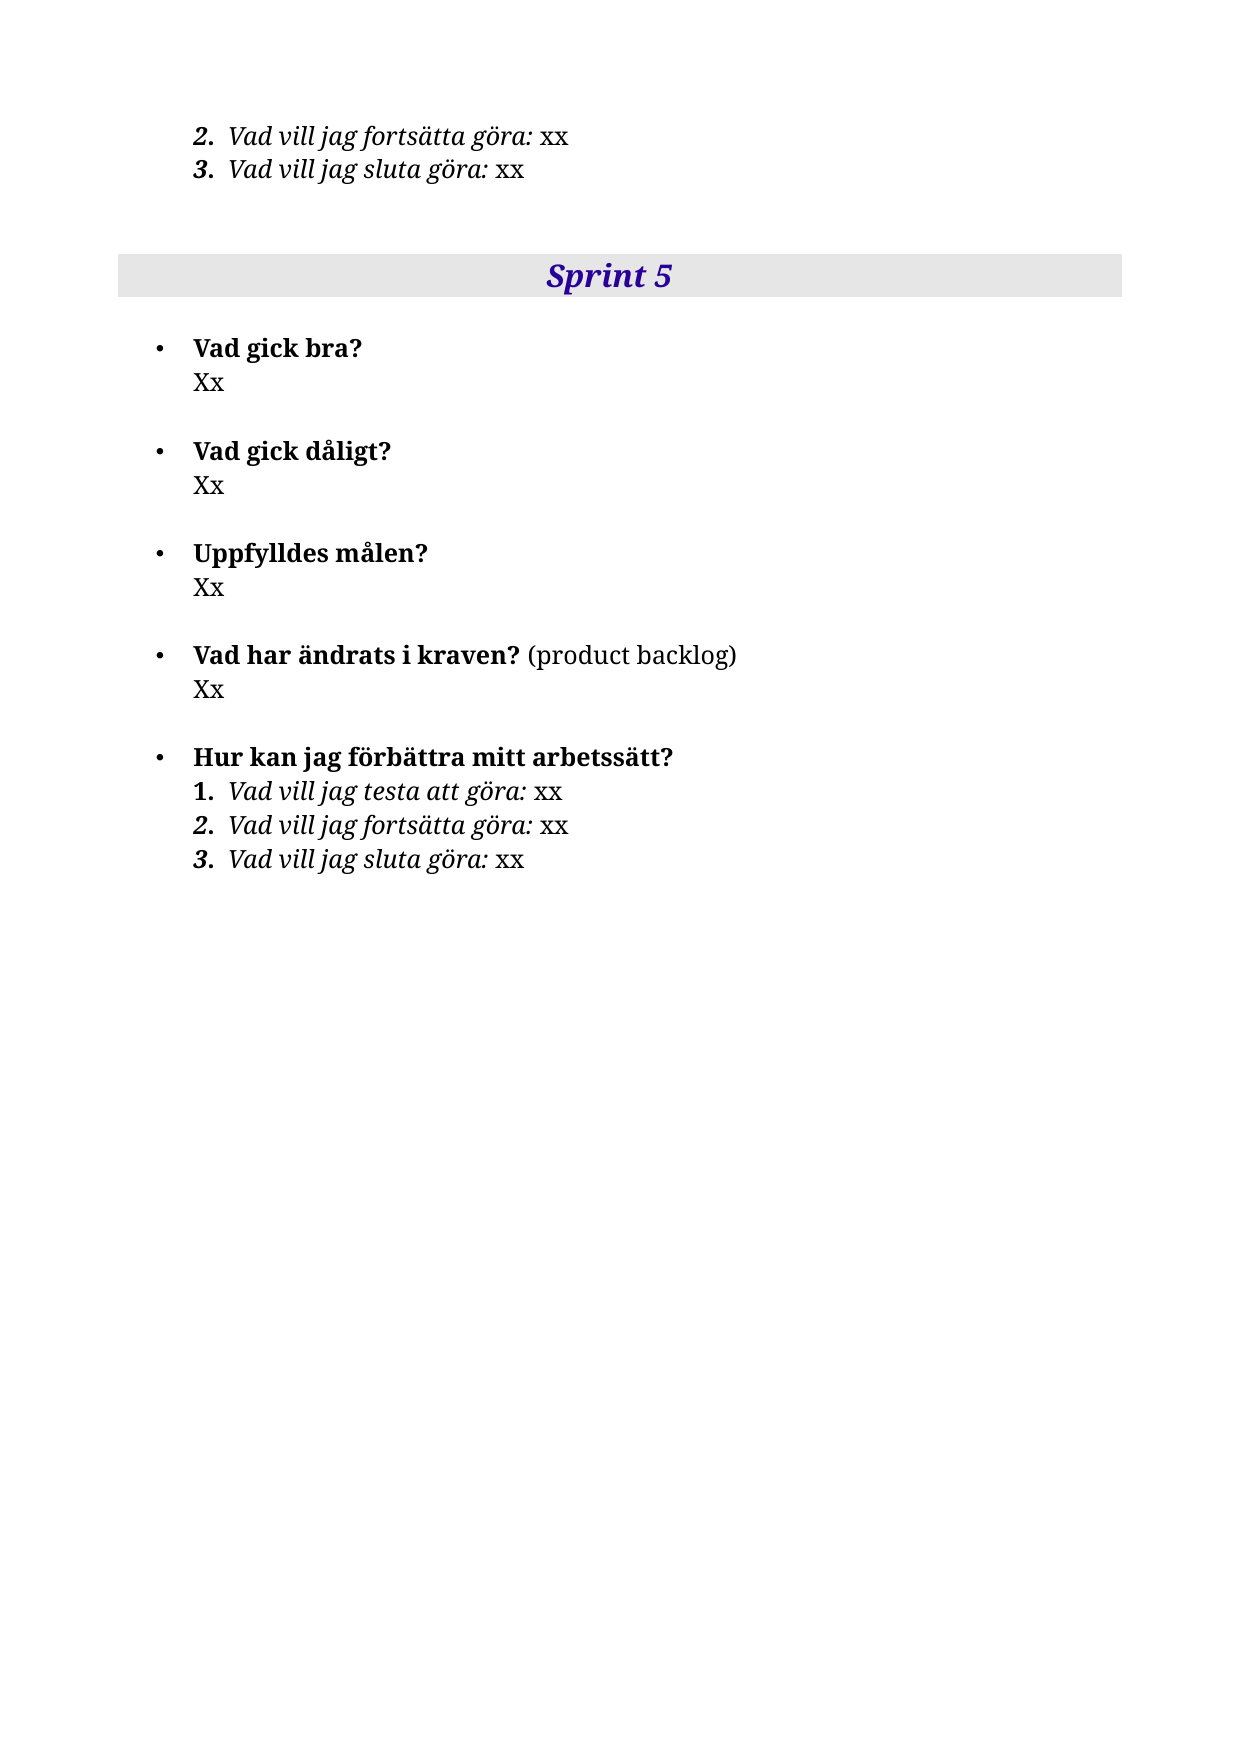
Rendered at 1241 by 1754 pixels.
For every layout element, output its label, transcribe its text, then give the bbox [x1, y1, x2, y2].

list Xx [156, 569, 1122, 603]
list Uppfylldes målen? [156, 535, 1122, 569]
list Xx [156, 365, 1122, 399]
list Vad gick bra? [156, 331, 1122, 365]
list Xx [156, 467, 1122, 501]
list Xx [156, 672, 1122, 740]
list Hur kan jag förbättra mitt arbetssätt? 1. Vad vill jag testa att göra: xx 2. Vad vill jag fortsätta göra: xx [156, 740, 1122, 842]
list Vad har ändrats i kraven? (product backlog) [156, 638, 1122, 672]
list 3. Vad vill jag sluta göra: xx [156, 152, 1122, 186]
text Sprint 5 [118, 254, 1122, 297]
list Vad gick dåligt? [156, 433, 1122, 467]
list 2. Vad vill jag fortsätta göra: xx [156, 118, 1122, 152]
list 3. Vad vill jag sluta göra: xx [156, 842, 1122, 876]
